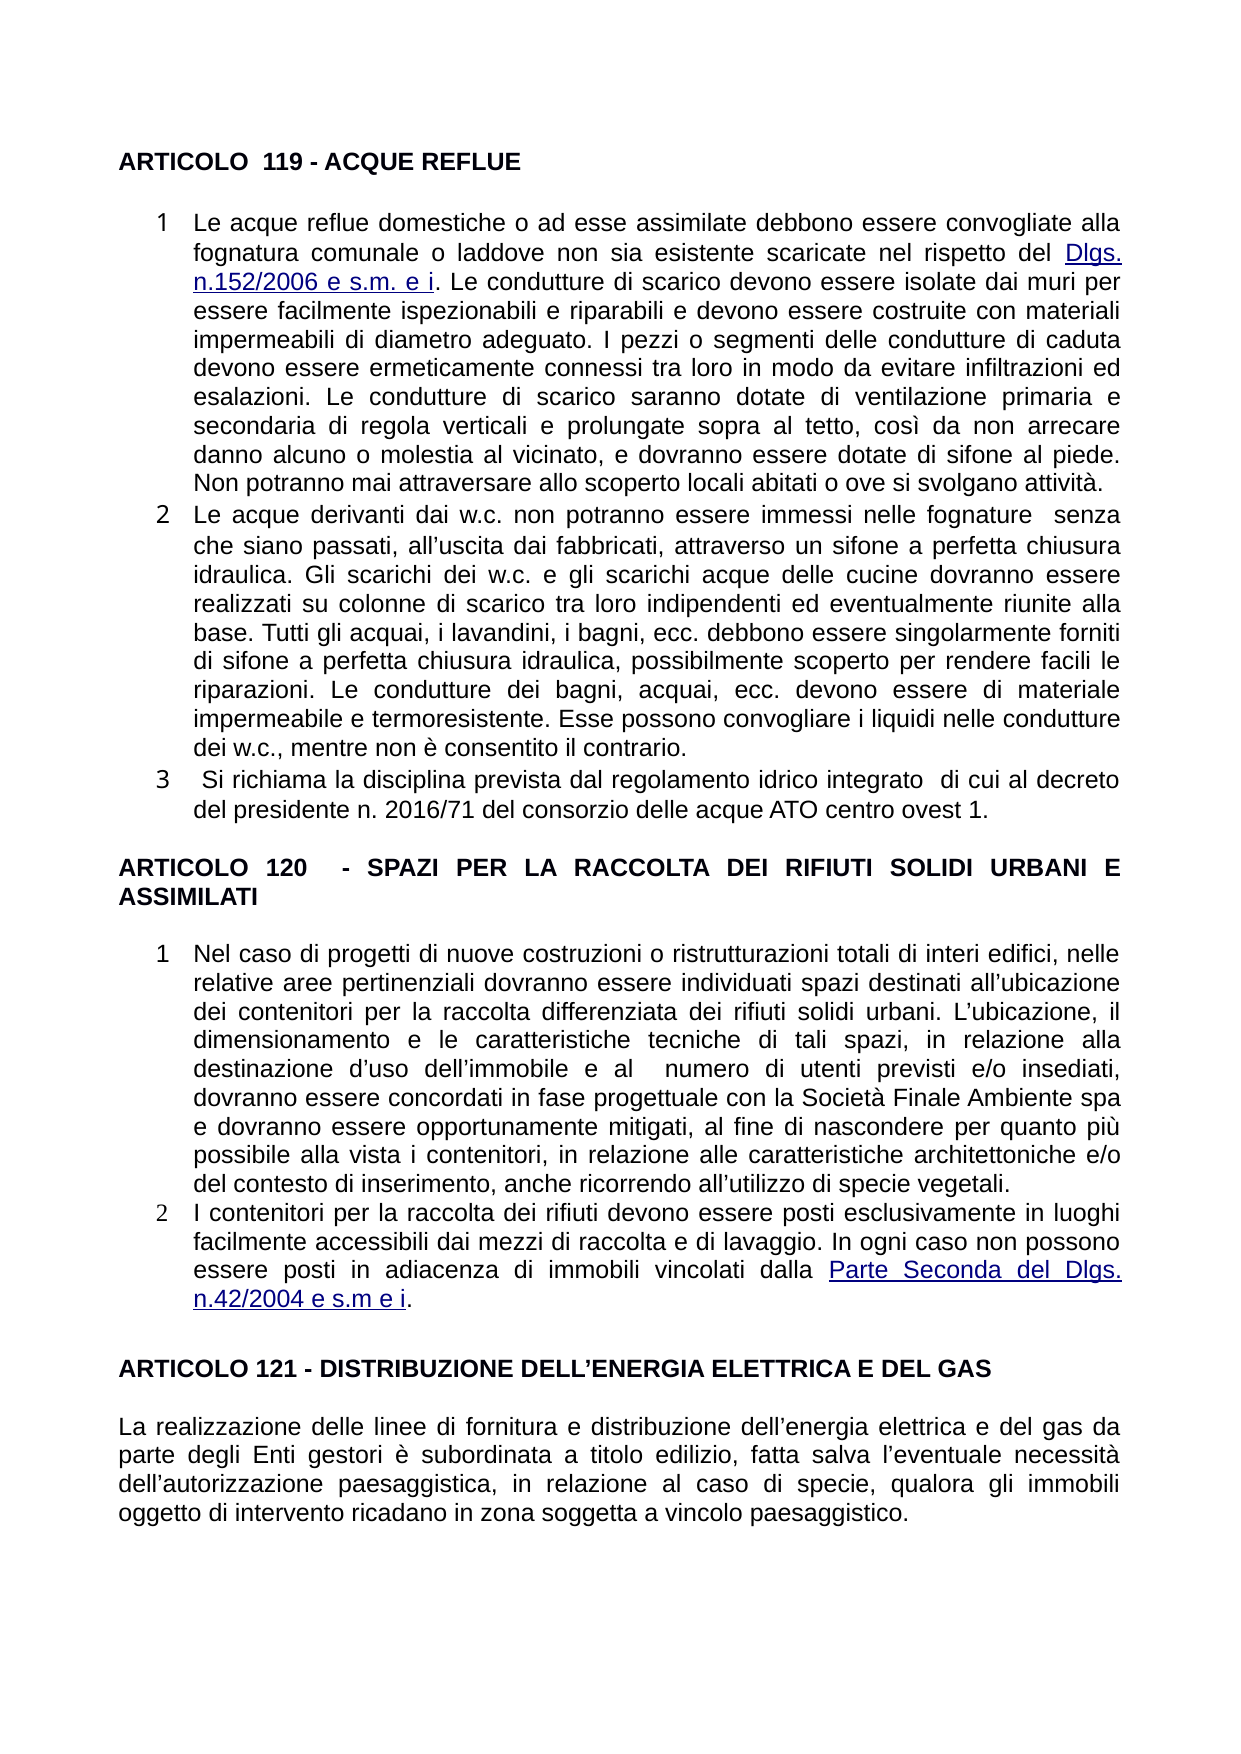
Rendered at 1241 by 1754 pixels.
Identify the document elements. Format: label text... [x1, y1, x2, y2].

subtitle ARTICOLO 119 - ACQUE REFLUE [44, 147, 1122, 176]
list Nel caso di progetti di nuove costruzioni o ristrutturazioni totali di interi edifici, nelle relative aree pertinenziali dovranno essere individuati spazi destinati all’ubicazione dei contenitori per la raccolta differenziata dei rifiuti solidi urbani. L’ubicazione, il dimensionamento e le caratteristiche tecniche di tali spazi, in relazione alla destinazione d’uso dell’immobile e al numero di utenti previsti e/o insediati, dovranno essere concordati in fase progettuale con la Società Finale Ambiente spa e dovranno essere opportunamente mitigati, al fine di nascondere per quanto più possibile alla vista i contenitori, in relazione alle caratteristiche architettoniche e/o del contesto di inserimento, anche ricorrendo all’utilizzo di specie vegetali. [156, 939, 1122, 1198]
subtitle ARTICOLO 120 - SPAZI PER LA RACCOLTA DEI RIFIUTI SOLIDI URBANI E ASSIMILATI [118, 853, 1122, 910]
list Si richiama la disciplina prevista dal regolamento idrico integrato di cui al decreto del presidente n. 2016/71 del consorzio delle acque ATO centro ovest 1. [156, 761, 1122, 824]
list Le acque reflue domestiche o ad esse assimilate debbono essere convogliate alla fognatura comunale o laddove non sia esistente scaricate nel rispetto del Dlgs. n.152/2006 e s.m. e i. Le condutture di scarico devono essere isolate dai muri per essere facilmente ispezionabili e riparabili e devono essere costruite con materiali impermeabili di diametro adeguato. I pezzi o segmenti delle condutture di caduta devono essere ermeticamente connessi tra loro in modo da evitare infiltrazioni ed esalazioni. Le condutture di scarico saranno dotate di ventilazione primaria e secondaria di regola verticali e prolungate sopra al tetto, così da non arrecare danno alcuno o molestia al vicinato, e dovranno essere dotate di sifone al piede. Non potranno mai attraversare allo scoperto locali abitati o ove si svolgano attività. [156, 204, 1122, 497]
subtitle ARTICOLO 121 - DISTRIBUZIONE DELL’ENERGIA ELETTRICA E DEL GAS [44, 1354, 1122, 1383]
list La realizzazione delle linee di fornitura e distribuzione dell’energia elettrica e del gas da parte degli Enti gestori è subordinata a titolo edilizio, fatta salva l’eventuale necessità dell’autorizzazione paesaggistica, in relazione al caso di specie, qualora gli immobili oggetto di intervento ricadano in zona soggetta a vincolo paesaggistico. [81, 1412, 1122, 1527]
list I contenitori per la raccolta dei rifiuti devono essere posti esclusivamente in luoghi facilmente accessibili dai mezzi di raccolta e di lavaggio. In ogni caso non possono essere posti in adiacenza di immobili vincolati dalla Parte Seconda del Dlgs. n.42/2004 e s.m e i. [156, 1198, 1122, 1313]
list Le acque derivanti dai w.c. non potranno essere immessi nelle fognature senza che siano passati, all’uscita dai fabbricati, attraverso un sifone a perfetta chiusura idraulica. Gli scarichi dei w.c. e gli scarichi acque delle cucine dovranno essere realizzati su colonne di scarico tra loro indipendenti ed eventualmente riunite alla base. Tutti gli acquai, i lavandini, i bagni, ecc. debbono essere singolarmente forniti di sifone a perfetta chiusura idraulica, possibilmente scoperto per rendere facili le riparazioni. Le condutture dei bagni, acquai, ecc. devono essere di materiale impermeabile e termoresistente. Esse possono convogliare i liquidi nelle condutture dei w.c., mentre non è consentito il contrario. [156, 497, 1122, 761]
